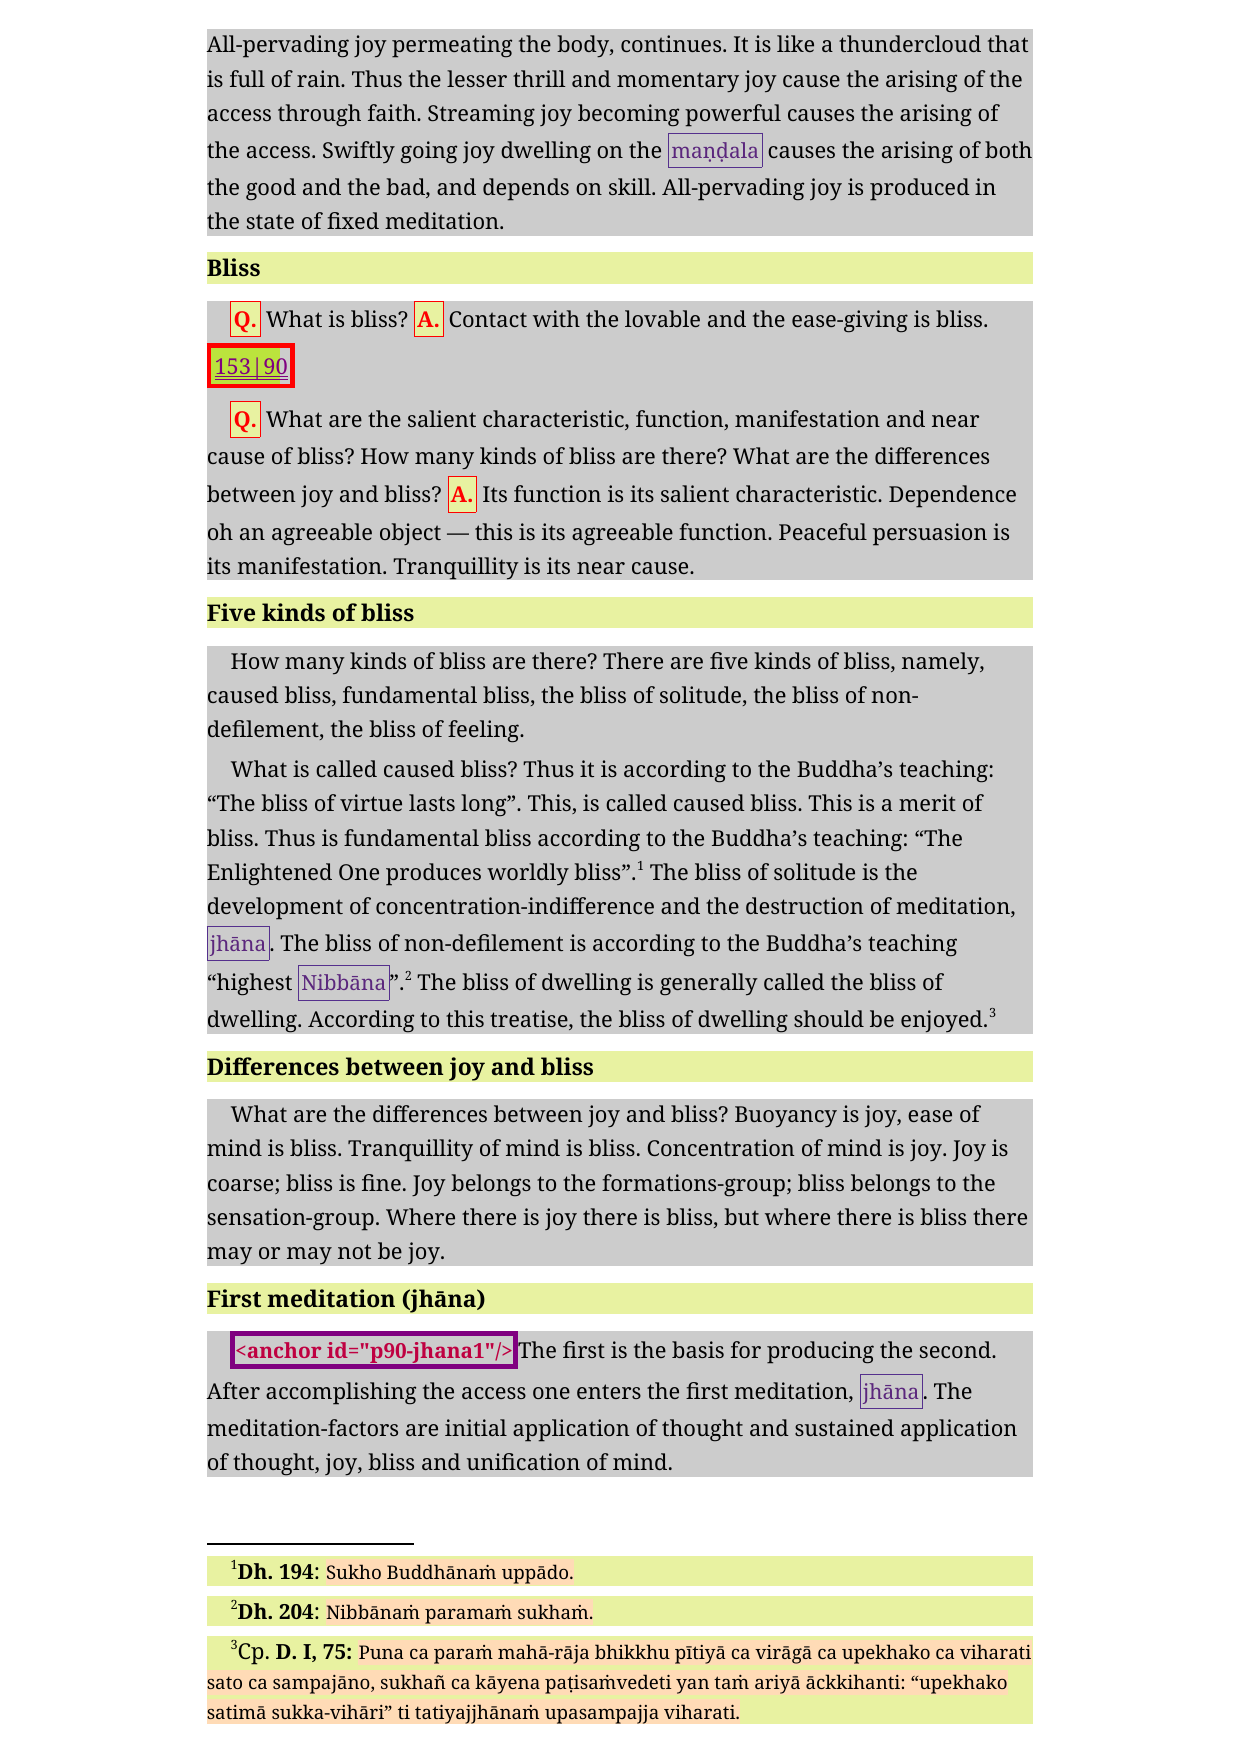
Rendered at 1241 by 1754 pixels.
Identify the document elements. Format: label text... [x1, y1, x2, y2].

text What is called caused bliss? Thus it is according to the Buddha’s teaching: “The bliss of virtue lasts long”. This, is called caused bliss. This is a merit of bliss. Thus is fundamental bliss according to the Buddha’s teaching: “The Enlightened One produces worldly bliss”. The bliss of solitude is the development of concentration-indifference and the destruction of meditation, jhāna. The bliss of non-defilement is according to the Buddha’s teaching “highest Nibbāna”. The bliss of dwelling is generally called the bliss of dwelling. According to this treatise, the bliss of dwelling should be enjoyed. [207, 754, 1033, 1034]
subtitle First meditation (jhāna) [207, 1283, 1033, 1314]
text What are the differences between joy and bliss? Buoyancy is joy, ease of mind is bliss. Tranquillity of mind is bliss. Concentration of mind is joy. Joy is coarse; bliss is fine. Joy belongs to the formations-group; bliss belongs to the sensation-group. Where there is joy there is bliss, but where there is bliss there may or may not be joy. [207, 1099, 1033, 1266]
text <anchor id="p90-jhana1"/>The first is the basis for producing the second. After accomplishing the access one enters the first meditation, jhāna. The meditation-factors are initial application of thought and sustained application of thought, joy, bliss and unification of mind. [207, 1331, 1033, 1477]
subtitle Five kinds of bliss [207, 597, 1033, 628]
subtitle Differences between joy and bliss [207, 1051, 1033, 1082]
text All-pervading joy permeating the body, continues. It is like a thundercloud that is full of rain. Thus the lesser thrill and momentary joy cause the arising of the access through faith. Streaming joy becoming powerful causes the arising of the access. Swiftly going joy dwelling on the maṇḍala causes the arising of both the good and the bad, and depends on skill. All-pervading joy is produced in the state of fixed meditation. [207, 29, 1033, 236]
text How many kinds of bliss are there? There are five kinds of bliss, namely, caused bliss, fundamental bliss, the bliss of solitude, the bliss of non-defilement, the bliss of feeling. [207, 646, 1033, 744]
text Q. What are the salient characteristic, function, manifestation and near cause of bliss? How many kinds of bliss are there? What are the differences between joy and bliss? A. Its function is its salient characteristic. Dependence oh an agreeable object — this is its agreeable function. Peaceful persuasion is its manifestation. Tranquillity is its near cause. [207, 401, 1033, 580]
text Cp. D. I, 75: Puna ca paraṁ mahā-rāja bhikkhu pītiyā ca virāgā ca upekhako ca viharati sato ca sampajāno, sukhañ ca kāyena paṭisaṁvedeti yan taṁ ariyā āckkihanti: “upekhako satimā sukka-vihāri” ti tatiyajjhānaṁ upasampajja viharati. [207, 1636, 1033, 1724]
subtitle Bliss [207, 252, 1033, 284]
text Dh. 194: Sukho Buddhānaṁ uppādo. [207, 1556, 1033, 1586]
text Q. What is bliss? A. Contact with the lovable and the ease-giving is bliss. 153|90 [207, 301, 1033, 388]
text Dh. 204: Nibbānaṁ paramaṁ sukhaṁ. [207, 1596, 1033, 1626]
